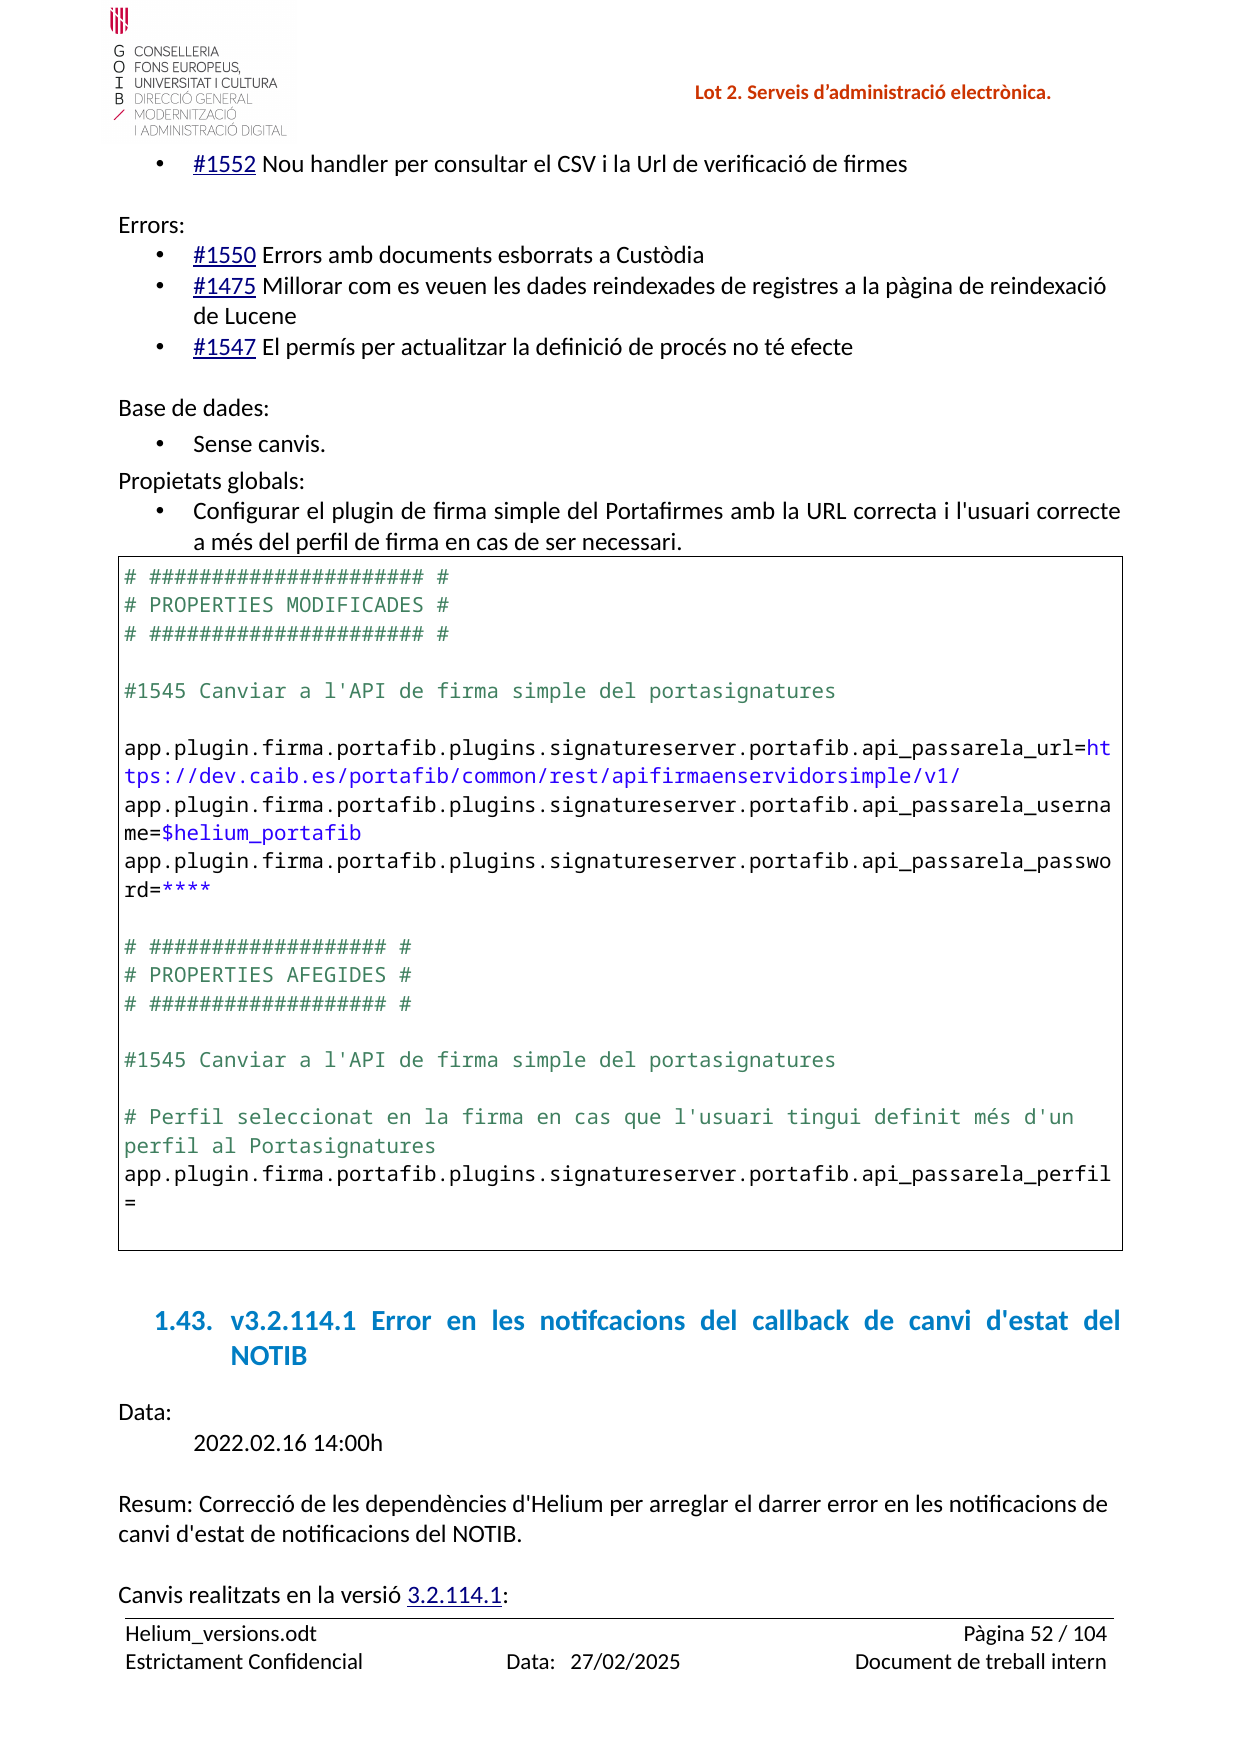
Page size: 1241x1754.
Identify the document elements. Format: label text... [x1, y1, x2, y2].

picture [100, 0, 297, 144]
text 2022.02.16 14:00h [118, 1427, 1122, 1458]
text Data: [118, 1397, 1122, 1427]
text Propietats globals: [118, 465, 1122, 495]
list Configurar el plugin de firma simple del Portafirmes amb la URL correcta i l'usuari correcte a més del perfil de firma en cas de ser necessari. [156, 495, 1122, 556]
list #1552 Nou handler per consultar el CSV i la Url de verificació de firmes [156, 148, 1122, 178]
text Canvis realitzats en la versió 3.2.114.1: [118, 1580, 1122, 1610]
table_header # ###################### # # PROPERTIES MODIFICADES # # ###################### # #1545 Canviar a l'API de firma simple del portasignatures app.plugin.firma.portafib.plugins.signatureserver.portafib.api_passarela_url=https://dev.caib.es/portafib/common/rest/apifirmaenservidorsimple/v1/ app.plugin.firma.portafib.plugins.signatureserver.portafib.api_passarela_username=$helium_portafib app.plugin.firma.portafib.plugins.signatureserver.portafib.api_passarela_password=**** # ################### # # PROPERTIES AFEGIDES # # ################### # #1545 Canviar a l'API de firma simple del portasignatures # Perfil seleccionat en la firma en cas que l'usuari tingui definit més d'un perfil al Portasignatures app.plugin.firma.portafib.plugins.signatureserver.portafib.api_passarela_perfil= [119, 557, 1122, 1250]
list #1547 El permís per actualitzar la definició de procés no té efecte [156, 331, 1122, 361]
text Base de dades: [118, 392, 1122, 422]
list #1550 Errors amb documents esborrats a Custòdia [156, 239, 1122, 270]
list #1475 Millorar com es veuen les dades reindexades de registres a la pàgina de reindexació de Lucene [156, 270, 1122, 331]
list Sense canvis. [156, 428, 1122, 459]
text Errors: [118, 209, 1122, 239]
text Resum: Correcció de les dependències d'Helium per arreglar el darrer error en les notificacions de canvi d'estat de notificacions del NOTIB. [118, 1488, 1122, 1549]
subtitle v3.2.114.1 Error en les notifcacions del callback de canvi d'estat del NOTIB [153, 1302, 1122, 1373]
